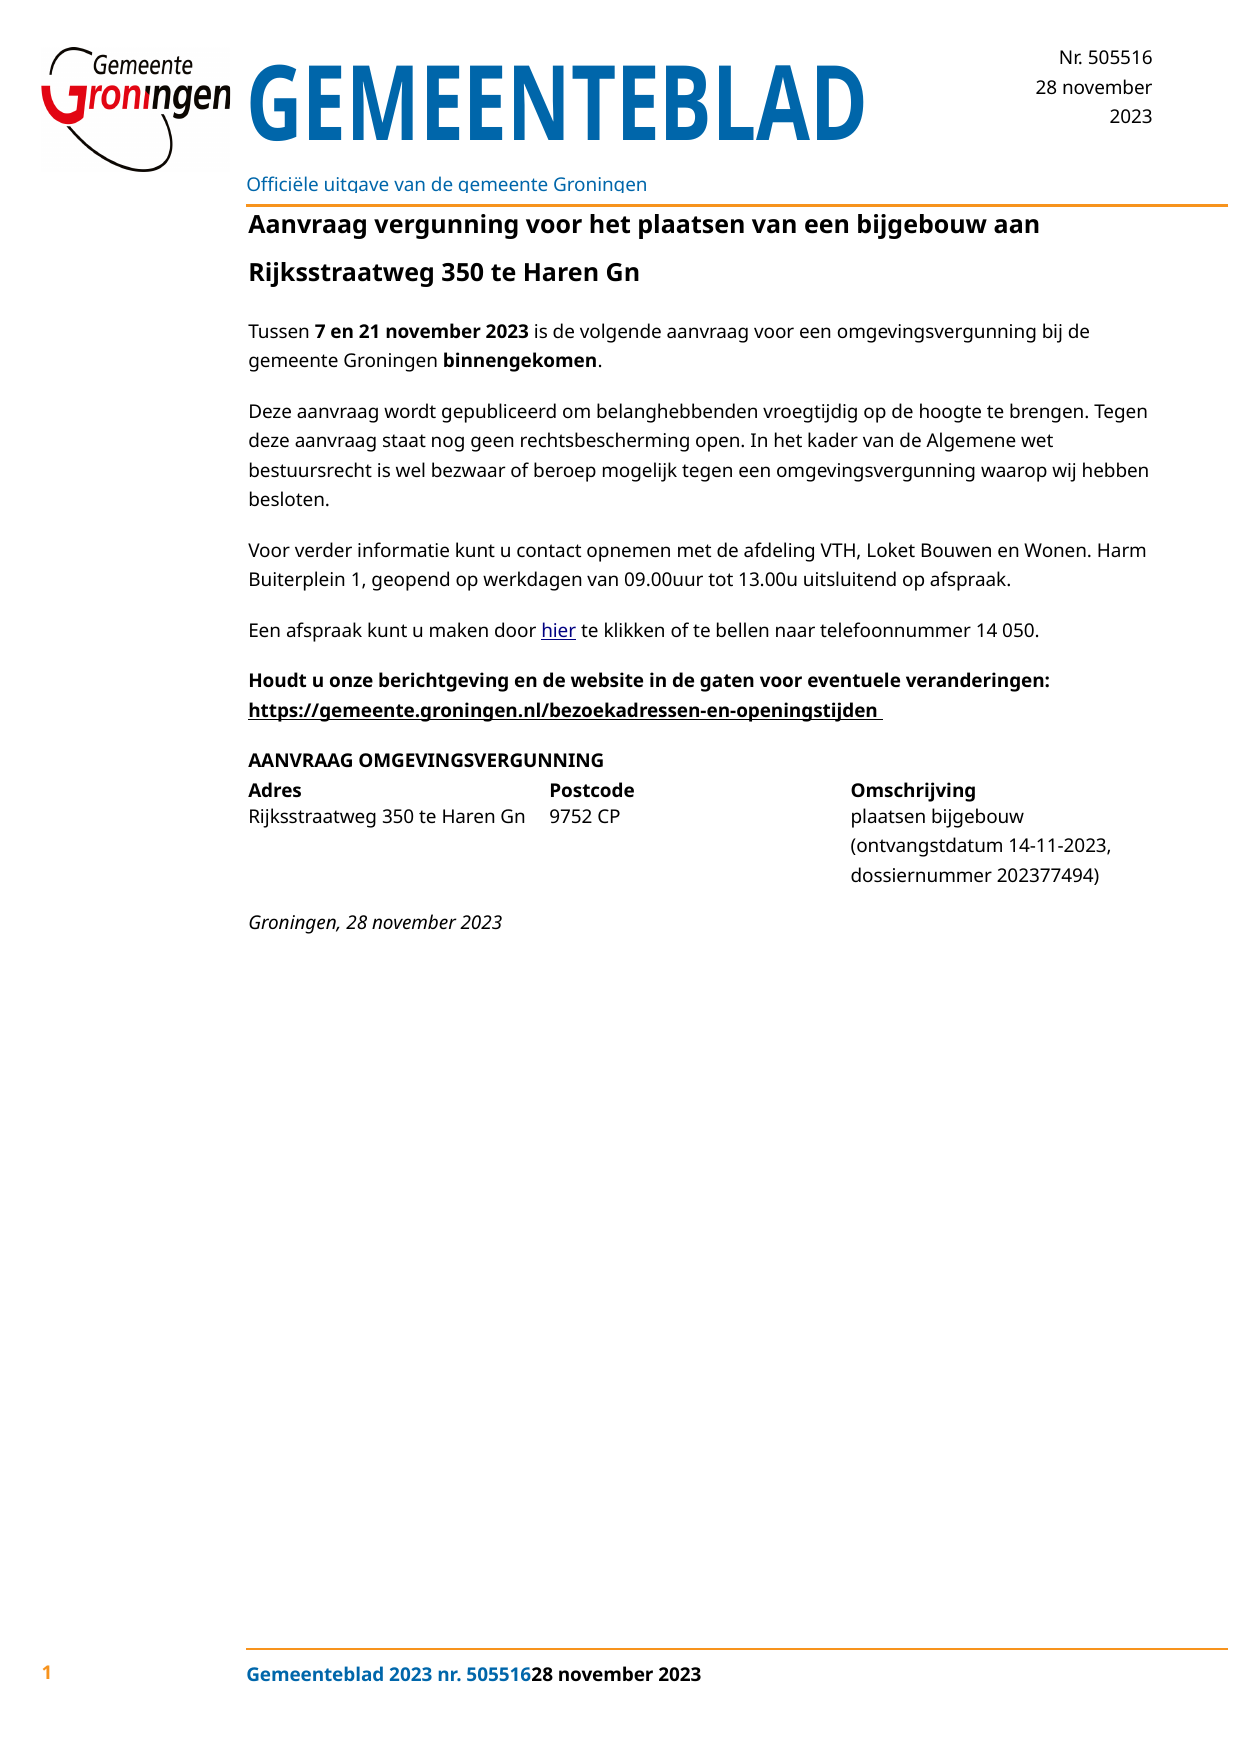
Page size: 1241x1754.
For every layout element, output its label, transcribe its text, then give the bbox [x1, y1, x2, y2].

table_header Adres [248, 777, 549, 803]
text AANVRAAG OMGEVINGSVERGUNNING [248, 747, 1152, 773]
table_cell Rijksstraatweg 350 te Haren Gn [248, 803, 549, 888]
table_header Omschrijving [850, 777, 1152, 803]
text Een afspraak kunt u maken door hier te klikken of te bellen naar telefoonnummer 14 050. [248, 617, 1152, 643]
text Deze aanvraag wordt gepubliceerd om belanghebbenden vroegtijdig op de hoogte te brengen. Tegen deze aanvraag staat nog geen rechtsbescherming open. In het kader van de Algemene wet bestuursrecht is wel bezwaar of beroep mogelijk tegen een omgevingsvergunning waarop wij hebben besloten. [248, 398, 1152, 512]
text Aanvraag vergunning voor het plaatsen van een bijgebouw aan Rijksstraatweg 350 te Haren Gn [248, 207, 1152, 288]
picture [41, 47, 231, 172]
text Groningen, 28 november 2023 [248, 909, 1152, 935]
text Voor verder informatie kunt u contact opnemen met de afdeling VTH, Loket Bouwen en Wonen. Harm Buiterplein 1, geopend op werkdagen van 09.00uur tot 13.00u uitsluitend op afspraak. [248, 537, 1152, 592]
text Tussen 7 en 21 november 2023 is de volgende aanvraag voor een omgevingsvergunning bij de gemeente Groningen binnengekomen. [248, 318, 1152, 373]
table_cell plaatsen bijgebouw (ontvangstdatum 14-11-2023, dossiernummer 202377494) [850, 803, 1152, 888]
text Houdt u onze berichtgeving en de website in de gaten voor eventuele veranderingen: https://gemeente.groningen.nl/bezoekadressen-en-openingstijden [248, 667, 1152, 723]
table_header Postcode [549, 777, 850, 803]
table_cell 9752 CP [549, 803, 850, 888]
